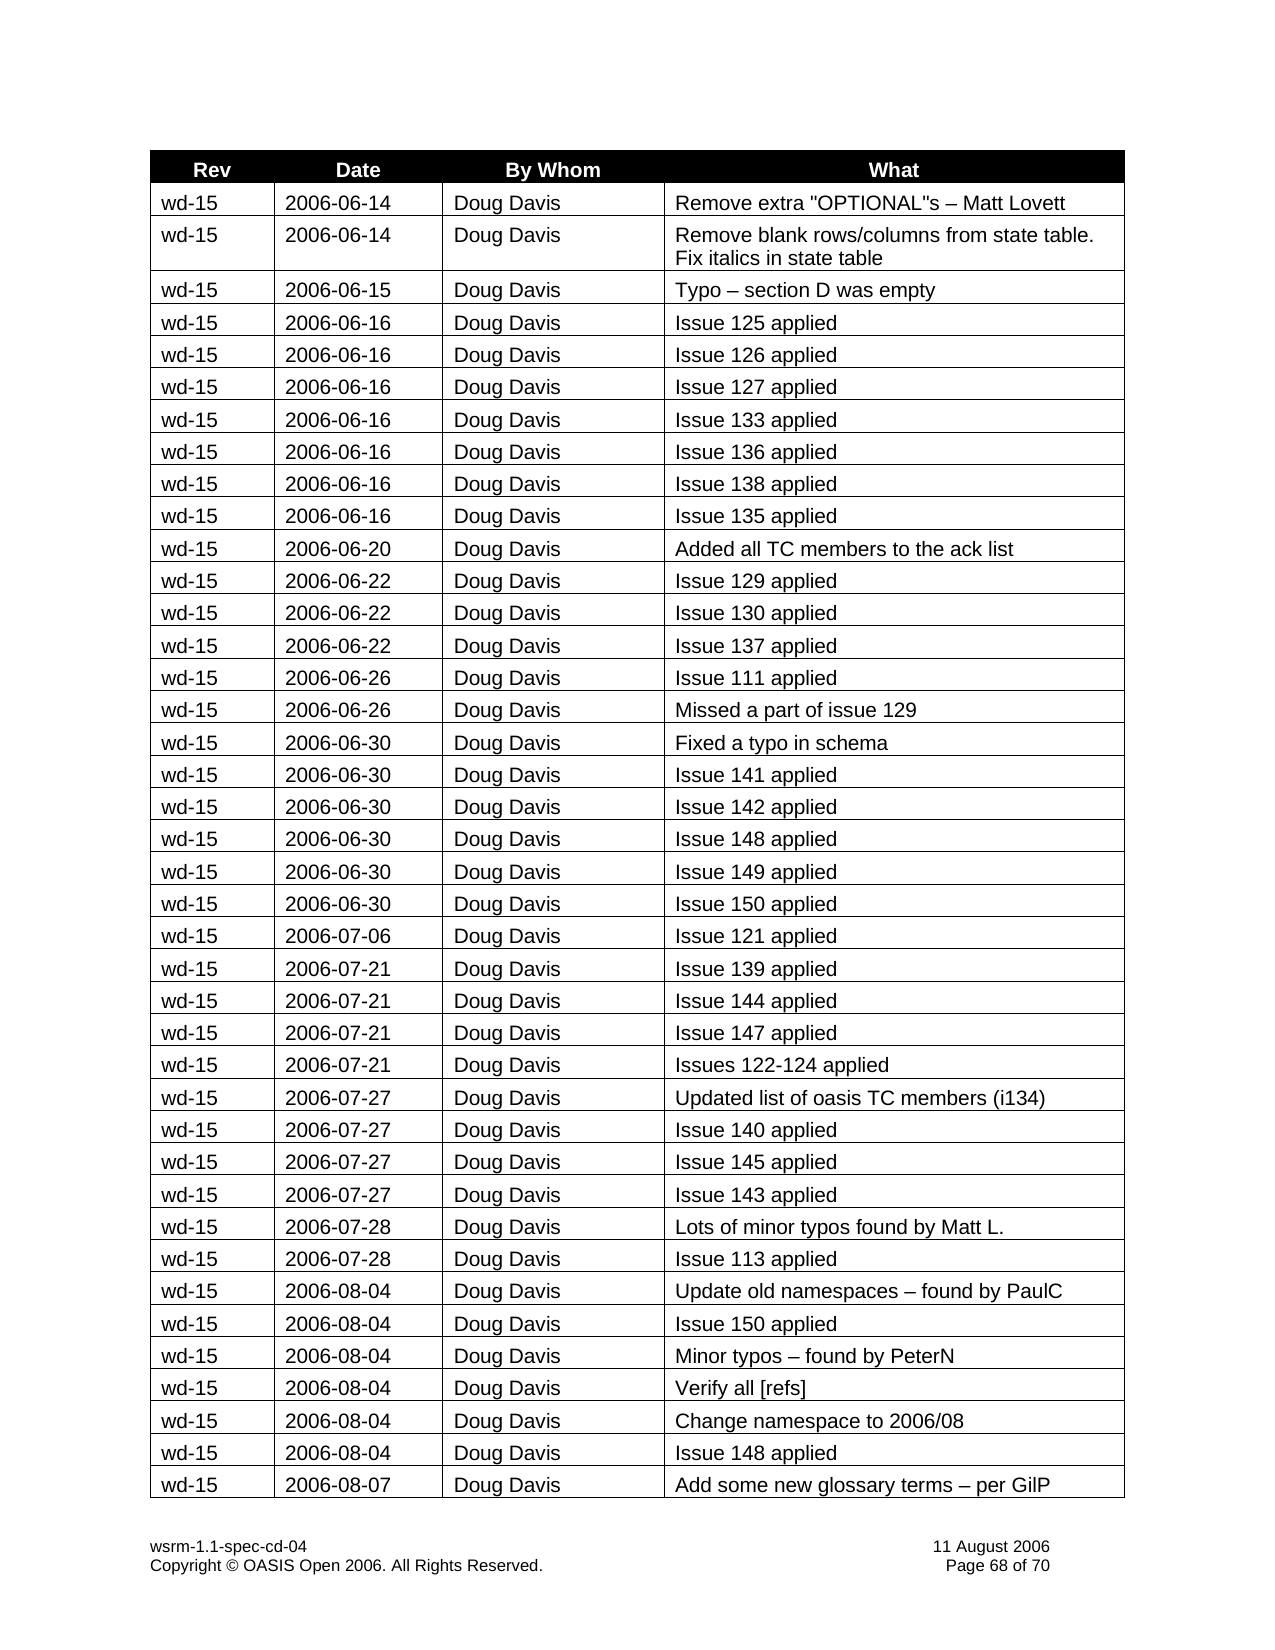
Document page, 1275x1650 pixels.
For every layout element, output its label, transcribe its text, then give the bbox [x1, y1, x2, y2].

table_header Date [275, 151, 442, 182]
table_cell 2006-07-27 [275, 1079, 442, 1110]
table_cell Verify all [refs] [665, 1369, 1124, 1400]
table_cell Issue 144 applied [665, 982, 1124, 1013]
table_cell wd-15 [151, 368, 274, 399]
table_cell wd-15 [151, 1079, 274, 1110]
table_cell wd-15 [151, 659, 274, 690]
table_cell Doug Davis [443, 594, 664, 625]
table_cell 2006-06-30 [275, 852, 442, 884]
table_cell 2006-06-22 [275, 626, 442, 658]
table_cell Doug Davis [443, 271, 664, 302]
table_cell wd-15 [151, 465, 274, 496]
table_cell wd-15 [151, 1014, 274, 1045]
table_cell wd-15 [151, 1046, 274, 1077]
table_cell Doug Davis [443, 1240, 664, 1271]
table_cell Doug Davis [443, 497, 664, 528]
table_cell Doug Davis [443, 1079, 664, 1110]
table_cell 2006-06-26 [275, 691, 442, 722]
table_cell wd-15 [151, 1111, 274, 1142]
table_cell Doug Davis [443, 1014, 664, 1045]
table_cell 2006-08-07 [275, 1466, 442, 1497]
table_cell Issue 138 applied [665, 465, 1124, 496]
table_cell Issue 121 applied [665, 917, 1124, 948]
table_cell 2006-06-14 [275, 216, 442, 270]
table_cell wd-15 [151, 949, 274, 981]
table_cell wd-15 [151, 271, 274, 302]
table_cell Doug Davis [443, 1272, 664, 1303]
table_cell Issue 148 applied [665, 820, 1124, 851]
table_cell Doug Davis [443, 183, 664, 214]
table_cell wd-15 [151, 1175, 274, 1207]
table_cell Doug Davis [443, 885, 664, 916]
table_cell wd-15 [151, 723, 274, 754]
table_cell 2006-07-27 [275, 1143, 442, 1174]
table_cell Doug Davis [443, 1208, 664, 1239]
table_cell 2006-06-26 [275, 659, 442, 690]
table_cell Updated list of oasis TC members (i134) [665, 1079, 1124, 1110]
table_cell Issue 127 applied [665, 368, 1124, 399]
table_cell wd-15 [151, 626, 274, 658]
table_cell Doug Davis [443, 1046, 664, 1077]
table_cell 2006-06-30 [275, 885, 442, 916]
table_cell wd-15 [151, 336, 274, 367]
table_cell Doug Davis [443, 852, 664, 884]
table_cell Doug Davis [443, 917, 664, 948]
table_cell 2006-08-04 [275, 1272, 442, 1303]
table_cell Doug Davis [443, 304, 664, 335]
table_cell Issue 140 applied [665, 1111, 1124, 1142]
table_cell wd-15 [151, 433, 274, 464]
table_cell Doug Davis [443, 691, 664, 722]
table_cell Doug Davis [443, 216, 664, 270]
table_cell Issue 137 applied [665, 626, 1124, 658]
table_cell wd-15 [151, 216, 274, 270]
table_cell 2006-08-04 [275, 1305, 442, 1336]
table_cell Issue 147 applied [665, 1014, 1124, 1045]
table_cell Change namespace to 2006/08 [665, 1401, 1124, 1433]
table_cell Issue 150 applied [665, 885, 1124, 916]
table_cell wd-15 [151, 1305, 274, 1336]
table_cell 2006-06-16 [275, 465, 442, 496]
table_cell Fixed a typo in schema [665, 723, 1124, 754]
table_cell wd-15 [151, 885, 274, 916]
table_cell Issue 111 applied [665, 659, 1124, 690]
table_cell Doug Davis [443, 1466, 664, 1497]
table_cell 2006-06-30 [275, 723, 442, 754]
table_cell Doug Davis [443, 336, 664, 367]
table_cell 2006-06-14 [275, 183, 442, 214]
table_cell Doug Davis [443, 1111, 664, 1142]
table_cell Issue 126 applied [665, 336, 1124, 367]
table_cell Doug Davis [443, 465, 664, 496]
table_cell Doug Davis [443, 1369, 664, 1400]
table_cell Doug Davis [443, 433, 664, 464]
table_cell Doug Davis [443, 1434, 664, 1465]
table_cell Issue 136 applied [665, 433, 1124, 464]
table_cell wd-15 [151, 1240, 274, 1271]
table_cell Issue 135 applied [665, 497, 1124, 528]
table_cell 2006-06-22 [275, 562, 442, 593]
table_cell wd-15 [151, 304, 274, 335]
table_cell Issue 149 applied [665, 852, 1124, 884]
table_cell 2006-08-04 [275, 1369, 442, 1400]
table_cell Issue 129 applied [665, 562, 1124, 593]
table_cell Issue 141 applied [665, 756, 1124, 787]
table_cell Issue 145 applied [665, 1143, 1124, 1174]
table_cell Doug Davis [443, 1401, 664, 1433]
table_cell Missed a part of issue 129 [665, 691, 1124, 722]
table_cell Issues 122-124 applied [665, 1046, 1124, 1077]
table_cell wd-15 [151, 1208, 274, 1239]
table_cell Doug Davis [443, 530, 664, 561]
table_cell Remove extra "OPTIONAL"s – Matt Lovett [665, 183, 1124, 214]
table_cell Issue 142 applied [665, 788, 1124, 819]
table_cell Doug Davis [443, 982, 664, 1013]
table_cell Doug Davis [443, 1337, 664, 1368]
table_cell wd-15 [151, 594, 274, 625]
table_cell 2006-08-04 [275, 1434, 442, 1465]
table_cell wd-15 [151, 691, 274, 722]
table_cell 2006-06-30 [275, 788, 442, 819]
table_cell 2006-06-30 [275, 756, 442, 787]
table_cell 2006-06-16 [275, 497, 442, 528]
table_cell Added all TC members to the ack list [665, 530, 1124, 561]
table_header What [665, 151, 1124, 182]
table_cell 2006-06-16 [275, 400, 442, 432]
table_cell Typo – section D was empty [665, 271, 1124, 302]
table_cell Doug Davis [443, 626, 664, 658]
table_cell Minor typos – found by PeterN [665, 1337, 1124, 1368]
table_cell Issue 113 applied [665, 1240, 1124, 1271]
table_cell Doug Davis [443, 820, 664, 851]
table_cell Doug Davis [443, 368, 664, 399]
table_cell 2006-07-21 [275, 949, 442, 981]
table_cell 2006-06-15 [275, 271, 442, 302]
table_cell wd-15 [151, 1466, 274, 1497]
table_cell Doug Davis [443, 949, 664, 981]
table_cell 2006-06-16 [275, 304, 442, 335]
table_cell Update old namespaces – found by PaulC [665, 1272, 1124, 1303]
table_cell Doug Davis [443, 723, 664, 754]
table_cell wd-15 [151, 820, 274, 851]
table_cell 2006-06-16 [275, 336, 442, 367]
table_cell wd-15 [151, 1143, 274, 1174]
table_cell 2006-07-28 [275, 1240, 442, 1271]
table_cell 2006-06-16 [275, 368, 442, 399]
table_cell Issue 148 applied [665, 1434, 1124, 1465]
table_cell Remove blank rows/columns from state table. Fix italics in state table [665, 216, 1124, 270]
table_cell wd-15 [151, 1434, 274, 1465]
table_cell wd-15 [151, 497, 274, 528]
table_cell Doug Davis [443, 756, 664, 787]
table_cell wd-15 [151, 756, 274, 787]
table_cell Issue 143 applied [665, 1175, 1124, 1207]
table_cell wd-15 [151, 917, 274, 948]
table_cell wd-15 [151, 400, 274, 432]
table_cell Issue 125 applied [665, 304, 1124, 335]
table_cell wd-15 [151, 1369, 274, 1400]
table_cell Issue 130 applied [665, 594, 1124, 625]
table_cell wd-15 [151, 982, 274, 1013]
table_cell 2006-08-04 [275, 1401, 442, 1433]
table_cell Lots of minor typos found by Matt L. [665, 1208, 1124, 1239]
table_cell 2006-06-30 [275, 820, 442, 851]
table_cell 2006-06-20 [275, 530, 442, 561]
table_cell Doug Davis [443, 1143, 664, 1174]
table_header By Whom [443, 151, 664, 182]
table_cell wd-15 [151, 1401, 274, 1433]
table_cell 2006-07-21 [275, 1014, 442, 1045]
table_cell wd-15 [151, 183, 274, 214]
table_cell 2006-07-21 [275, 982, 442, 1013]
table_cell Issue 139 applied [665, 949, 1124, 981]
table_cell 2006-07-06 [275, 917, 442, 948]
table_cell 2006-06-22 [275, 594, 442, 625]
table_cell Doug Davis [443, 1175, 664, 1207]
table_cell wd-15 [151, 530, 274, 561]
table_cell wd-15 [151, 562, 274, 593]
table_cell Issue 133 applied [665, 400, 1124, 432]
table_cell Doug Davis [443, 788, 664, 819]
table_cell 2006-07-27 [275, 1111, 442, 1142]
table_cell wd-15 [151, 788, 274, 819]
table_cell wd-15 [151, 1337, 274, 1368]
table_cell wd-15 [151, 1272, 274, 1303]
table_cell Doug Davis [443, 400, 664, 432]
table_cell Doug Davis [443, 659, 664, 690]
table_cell 2006-07-27 [275, 1175, 442, 1207]
table_cell Issue 150 applied [665, 1305, 1124, 1336]
table_cell 2006-08-04 [275, 1337, 442, 1368]
table_cell Doug Davis [443, 1305, 664, 1336]
table_header Rev [151, 151, 274, 182]
table_cell Doug Davis [443, 562, 664, 593]
table_cell 2006-06-16 [275, 433, 442, 464]
table_cell Add some new glossary terms – per GilP [665, 1466, 1124, 1497]
table_cell 2006-07-28 [275, 1208, 442, 1239]
table_cell wd-15 [151, 852, 274, 884]
table_cell 2006-07-21 [275, 1046, 442, 1077]
